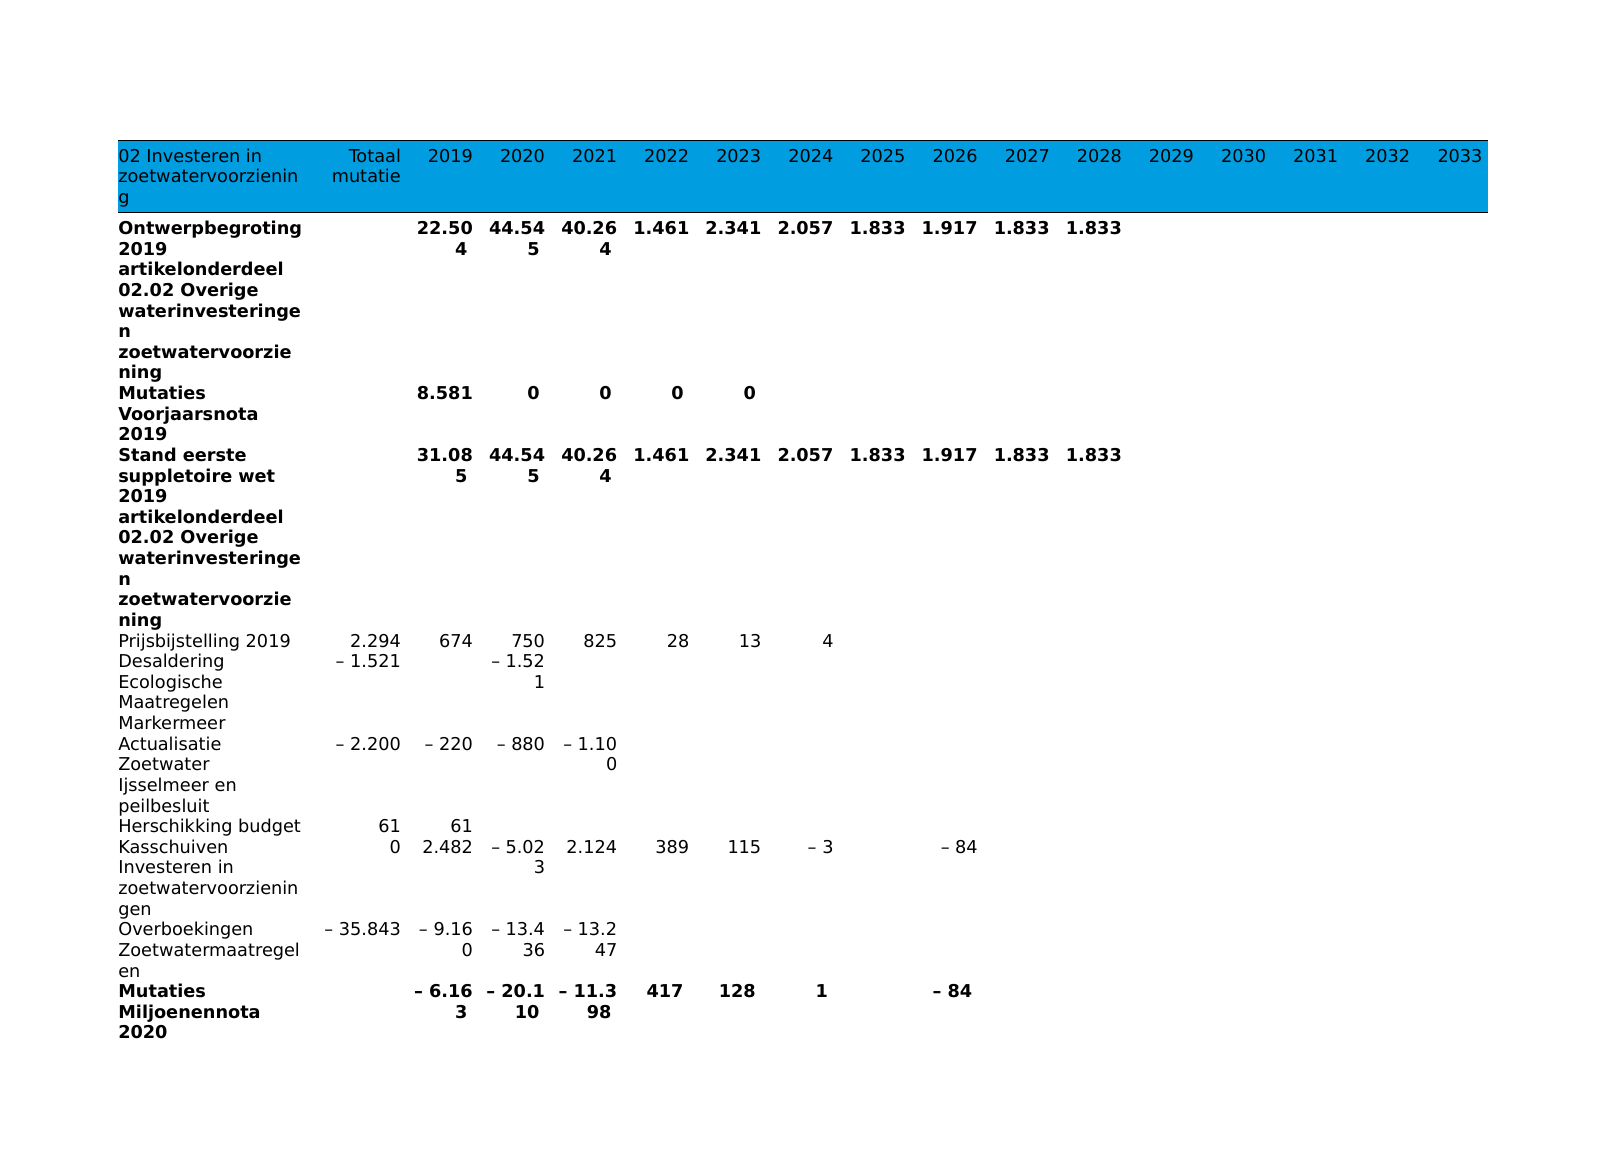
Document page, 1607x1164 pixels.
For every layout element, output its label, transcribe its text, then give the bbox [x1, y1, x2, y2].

table_cell [1344, 734, 1416, 816]
table_cell Stand eerste suppletoire wet 2019 artikelonderdeel 02.02 Overige waterinvesteringen zoetwatervoorziening [118, 445, 303, 631]
table_cell [767, 734, 839, 816]
table_cell – 13.247 [551, 919, 623, 981]
table_cell [1416, 981, 1488, 1043]
table_cell [551, 816, 623, 837]
table_cell 1.833 [983, 213, 1055, 383]
table_cell 2.124 [551, 837, 623, 919]
table_cell – 1.521 [479, 651, 551, 734]
table_cell 674 [406, 631, 478, 651]
table_cell 0 [623, 383, 695, 445]
table_cell [623, 919, 695, 981]
table_cell [1055, 981, 1127, 1043]
table_cell 2.341 [695, 213, 767, 383]
table_cell [1272, 213, 1344, 383]
table_cell [1272, 981, 1344, 1043]
table_cell [839, 651, 911, 734]
table_cell Actualisatie Zoetwater Ijsselmeer en peilbesluit [118, 734, 303, 816]
table_cell Desaldering Ecologische Maatregelen Markermeer [118, 651, 303, 734]
table_header 2031 [1272, 141, 1344, 212]
table_cell [1128, 631, 1199, 651]
table_cell [1272, 631, 1344, 651]
table_cell 40.264 [551, 213, 623, 383]
table_cell [1200, 734, 1272, 816]
table_cell 115 [695, 837, 767, 919]
table_cell 4 [767, 631, 839, 651]
table_cell Mutaties Miljoenennota 2020 [118, 981, 303, 1043]
table_cell [1055, 631, 1127, 651]
table_cell [1128, 213, 1199, 383]
table_cell [839, 981, 911, 1043]
table_cell [1128, 816, 1199, 837]
table_cell Prijsbijstelling 2019 [118, 631, 303, 651]
table_cell 0 [303, 837, 406, 919]
table_cell [1344, 651, 1416, 734]
table_cell [1128, 734, 1199, 816]
table_cell – 1.521 [303, 651, 406, 734]
table_cell [695, 734, 767, 816]
table_cell Kasschuiven Investeren in zoetwatervoorzieningen [118, 837, 303, 919]
table_cell Overboekingen Zoetwatermaatregelen [118, 919, 303, 981]
table_cell – 2.200 [303, 734, 406, 816]
table_header 2023 [695, 141, 767, 212]
table_cell – 6.163 [406, 981, 478, 1043]
table_cell [1344, 383, 1416, 445]
table_cell 1.461 [623, 445, 695, 631]
table_cell [1128, 919, 1199, 981]
table_cell [1200, 816, 1272, 837]
table_cell [303, 383, 406, 445]
table_header 2025 [839, 141, 911, 212]
table_cell [1344, 816, 1416, 837]
table_header 2032 [1344, 141, 1416, 212]
table_cell 2.057 [767, 445, 839, 631]
table_header Totaal mutatie [303, 141, 406, 212]
table_cell [1200, 631, 1272, 651]
table_cell [767, 651, 839, 734]
table_cell [767, 816, 839, 837]
table_cell [1344, 837, 1416, 919]
table_cell Herschikking budget [118, 816, 303, 837]
table_header 2021 [551, 141, 623, 212]
table_cell 44.545 [479, 445, 551, 631]
table_header 2029 [1128, 141, 1199, 212]
table_cell [1055, 837, 1127, 919]
table_cell 750 [479, 631, 551, 651]
table_cell [1128, 651, 1199, 734]
table_cell [911, 919, 983, 981]
table_cell [983, 816, 1055, 837]
table_cell [1128, 445, 1199, 631]
table_header 02 Investeren in zoetwatervoorziening [118, 141, 303, 212]
table_cell [1200, 837, 1272, 919]
table_cell 1.833 [839, 213, 911, 383]
table_cell 0 [695, 383, 767, 445]
table_cell [839, 837, 911, 919]
table_cell – 11.398 [551, 981, 623, 1043]
table_cell [1200, 919, 1272, 981]
table_cell [839, 734, 911, 816]
table_cell 8.581 [406, 383, 478, 445]
table_cell 1.833 [839, 445, 911, 631]
table_cell [983, 631, 1055, 651]
table_cell 417 [623, 981, 695, 1043]
table_cell 1.461 [623, 213, 695, 383]
table_cell [623, 816, 695, 837]
table_cell 1.917 [911, 213, 983, 383]
table_cell – 9.160 [406, 919, 478, 981]
table_header 2027 [983, 141, 1055, 212]
table_cell [303, 445, 406, 631]
table_cell – 880 [479, 734, 551, 816]
table_cell [1344, 981, 1416, 1043]
table_cell [1055, 383, 1127, 445]
table_cell [303, 213, 406, 383]
table_cell 61 [406, 816, 478, 837]
table_cell – 20.110 [479, 981, 551, 1043]
table_cell 0 [551, 383, 623, 445]
table_cell [1055, 919, 1127, 981]
table_cell – 84 [911, 981, 983, 1043]
table_cell [911, 734, 983, 816]
table_cell 44.545 [479, 213, 551, 383]
table_header 2028 [1055, 141, 1127, 212]
table_cell 2.482 [406, 837, 478, 919]
table_cell [1272, 734, 1344, 816]
table_cell [479, 816, 551, 837]
table_cell [1055, 816, 1127, 837]
table_cell [1272, 919, 1344, 981]
table_cell [911, 631, 983, 651]
table_cell [1272, 816, 1344, 837]
table_cell – 3 [767, 837, 839, 919]
table_cell [1416, 734, 1488, 816]
table_cell [1055, 651, 1127, 734]
table_cell [1344, 213, 1416, 383]
table_cell 1 [767, 981, 839, 1043]
table_cell [839, 631, 911, 651]
table_header 2030 [1200, 141, 1272, 212]
table_cell [839, 383, 911, 445]
table_cell 1.917 [911, 445, 983, 631]
table_cell [983, 734, 1055, 816]
table_cell 1.833 [1055, 445, 1127, 631]
table_cell [695, 919, 767, 981]
table_cell [1416, 837, 1488, 919]
table_header 2020 [479, 141, 551, 212]
table_cell 128 [695, 981, 767, 1043]
table_cell [983, 837, 1055, 919]
table_cell 40.264 [551, 445, 623, 631]
table_cell [983, 651, 1055, 734]
table_cell – 5.023 [479, 837, 551, 919]
table_cell [839, 919, 911, 981]
table_cell [551, 651, 623, 734]
table_cell 13 [695, 631, 767, 651]
table_cell – 1.100 [551, 734, 623, 816]
table_cell 61 [303, 816, 406, 837]
table_cell 2.057 [767, 213, 839, 383]
table_cell 1.833 [1055, 213, 1127, 383]
table_cell – 35.843 [303, 919, 406, 981]
table_cell [1344, 631, 1416, 651]
table_cell [1416, 631, 1488, 651]
table_cell [1200, 213, 1272, 383]
table_cell [695, 651, 767, 734]
table_cell [623, 651, 695, 734]
table_cell [406, 651, 478, 734]
table_cell [303, 981, 406, 1043]
table_cell 2.294 [303, 631, 406, 651]
table_cell [1416, 383, 1488, 445]
table_cell 1.833 [983, 445, 1055, 631]
table_cell [911, 651, 983, 734]
table_cell [983, 919, 1055, 981]
table_cell [1200, 651, 1272, 734]
table_cell [1416, 651, 1488, 734]
table_cell [767, 383, 839, 445]
table_cell [1272, 445, 1344, 631]
table_cell [1344, 445, 1416, 631]
table_cell Ontwerpbegroting 2019 artikelonderdeel 02.02 Overige waterinvesteringen zoetwatervoorziening [118, 213, 303, 383]
table_cell 0 [479, 383, 551, 445]
table_cell 389 [623, 837, 695, 919]
table_cell 31.085 [406, 445, 478, 631]
table_cell [1200, 445, 1272, 631]
table_cell Mutaties Voorjaarsnota 2019 [118, 383, 303, 445]
table_cell [695, 816, 767, 837]
table_cell [983, 383, 1055, 445]
table_cell 28 [623, 631, 695, 651]
table_cell [1128, 383, 1199, 445]
table_cell [1416, 919, 1488, 981]
table_cell [983, 981, 1055, 1043]
table_cell [1128, 981, 1199, 1043]
table_cell [1200, 383, 1272, 445]
table_cell – 84 [911, 837, 983, 919]
table_cell [1272, 837, 1344, 919]
table_cell [1416, 816, 1488, 837]
table_cell [911, 383, 983, 445]
table_cell [1272, 383, 1344, 445]
table_cell [1128, 837, 1199, 919]
table_cell [1200, 981, 1272, 1043]
table_cell [1416, 445, 1488, 631]
table_cell [767, 919, 839, 981]
table_cell [623, 734, 695, 816]
table_header 2033 [1416, 141, 1488, 212]
table_cell [911, 816, 983, 837]
table_header 2022 [623, 141, 695, 212]
table_cell [839, 816, 911, 837]
table_cell 825 [551, 631, 623, 651]
table_cell 22.504 [406, 213, 478, 383]
table_cell [1055, 734, 1127, 816]
table_header 2026 [911, 141, 983, 212]
table_cell [1416, 213, 1488, 383]
table_header 2024 [767, 141, 839, 212]
table_cell – 13.436 [479, 919, 551, 981]
table_cell [1344, 919, 1416, 981]
table_cell – 220 [406, 734, 478, 816]
table_cell 2.341 [695, 445, 767, 631]
table_header 2019 [406, 141, 478, 212]
table_cell [1272, 651, 1344, 734]
